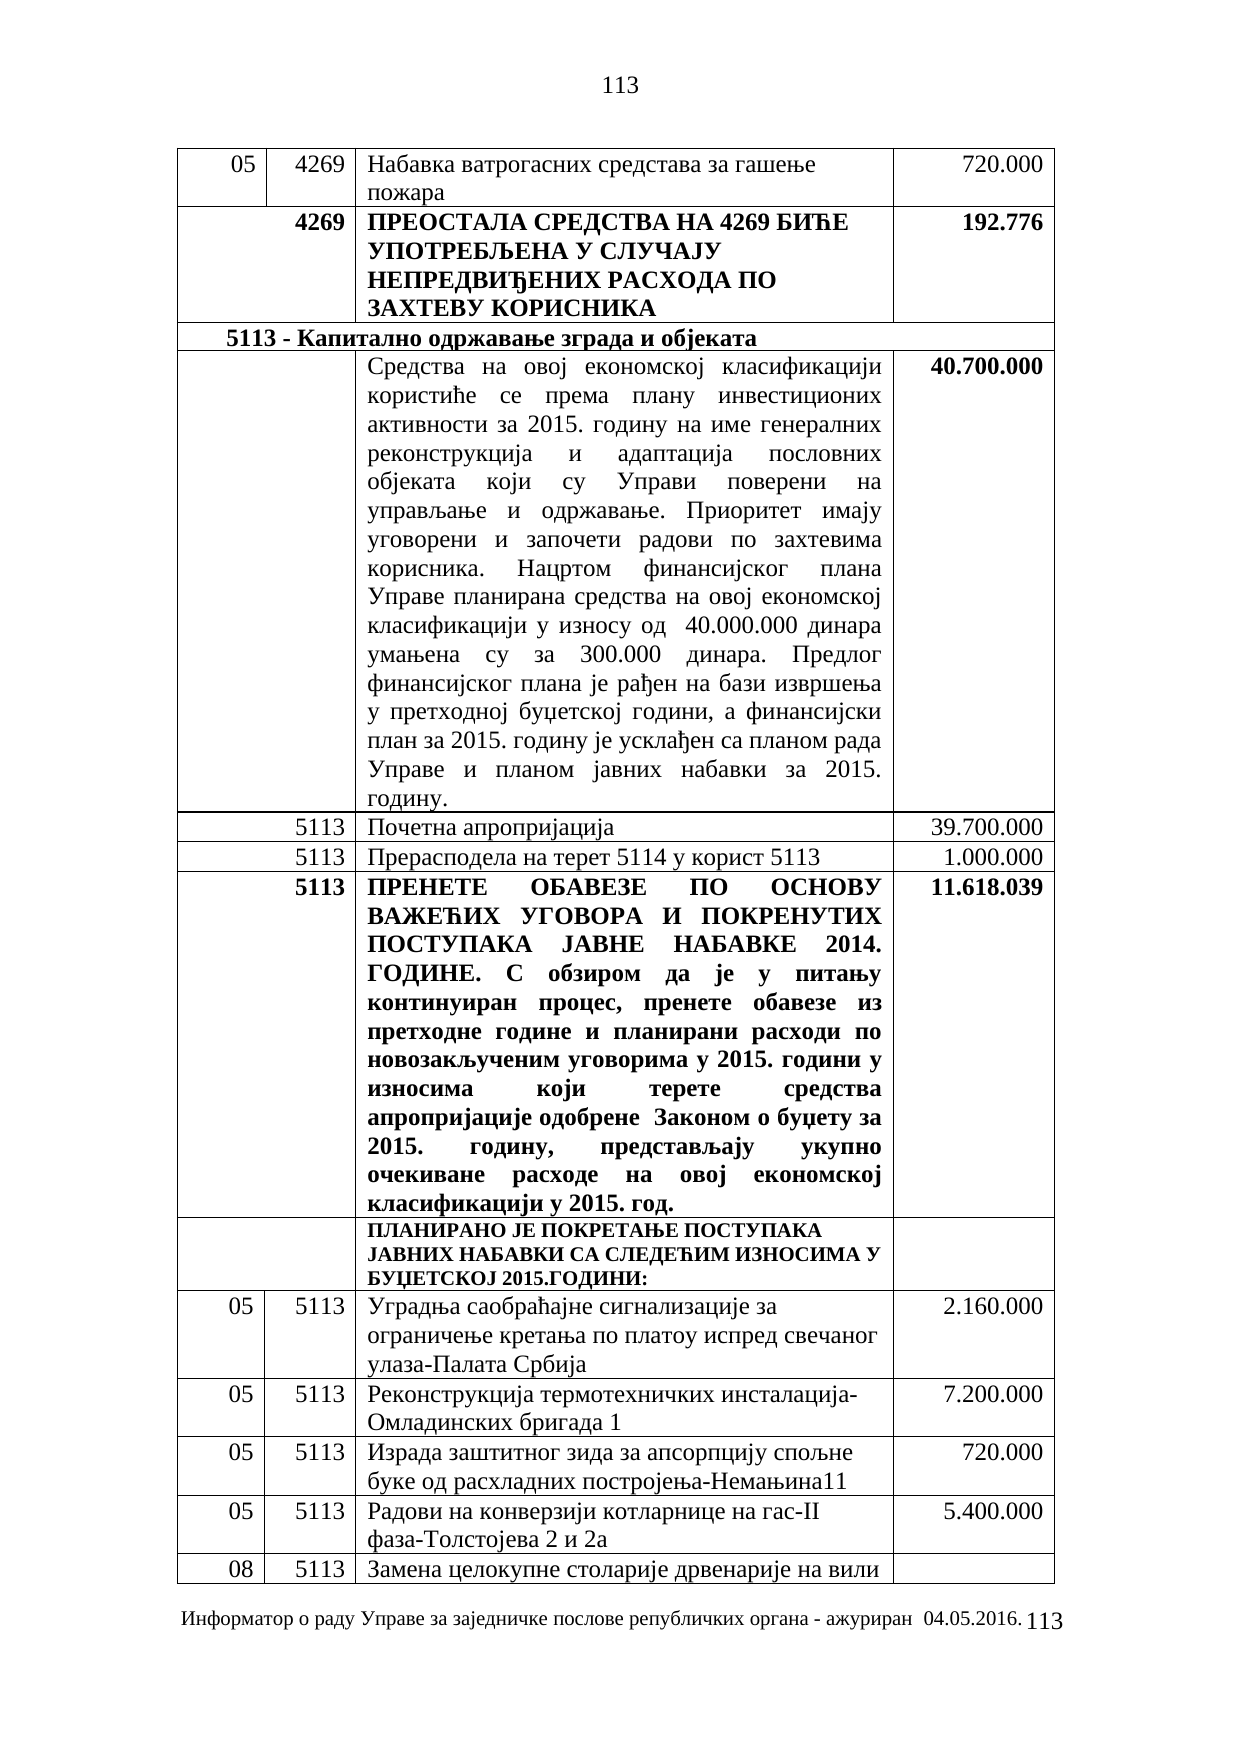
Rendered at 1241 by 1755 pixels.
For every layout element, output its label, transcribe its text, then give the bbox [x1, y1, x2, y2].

table_cell Радови на конверзији котларнице на гас-II фаза-Толстојева 2 и 2а [356, 1496, 893, 1553]
table_cell [894, 1218, 1054, 1290]
table_cell 192.776 [894, 207, 1054, 322]
table_cell Реконструкција термотехничких инсталација-Омладинских бригада 1 [356, 1379, 893, 1436]
table_cell 7.200.000 [894, 1379, 1054, 1436]
table_cell 1.000.000 [894, 842, 1054, 871]
table_cell 720.000 [894, 149, 1054, 206]
table_cell 720.000 [894, 1437, 1054, 1495]
table_cell [178, 351, 355, 811]
table_cell 5.400.000 [894, 1496, 1054, 1553]
table_cell 39.700.000 [894, 813, 1054, 841]
table_cell 40.700.000 [894, 351, 1054, 811]
table_cell 4269 [178, 207, 355, 322]
table_cell Израда заштитног зида за апсорпцију спољне буке од расхладних постројења-Немањина11 [356, 1437, 893, 1495]
table_cell ПРЕНЕТЕ ОБАВЕЗЕ ПО ОСНОВУ ВАЖЕЋИХ УГОВОРА И ПОКРЕНУТИХ ПОСТУПАКА ЈАВНЕ НАБАВКЕ 2014. ГОДИНЕ. С обзиром да је у питању континуиран процес, пренете обавезе из претходне године и планирани расходи по новозакљученим уговорима у 2015. години у износима који терете средства апропријације одобрене Законом о буџету за 2015. годину, представљају укупно очекиване расходе на овој економској класификацији у 2015. год. [356, 872, 893, 1217]
table_cell 5113 [265, 1437, 355, 1495]
table_cell Средства на овој економској класификацији користиће се према плану инвестиционих активности за 2015. годину на име генералних реконструкција и адаптација пословних објеката који су Управи поверени на управљање и одржавање. Приоритет имају уговорени и започети радови по захтевима корисника. Нацртом финансијског плана Управе планирана средства на овој економској класификацији у износу од 40.000.000 динара умањена су за 300.000 динара. Предлог финансијског плана је рађен на бази извршења у претходној буџетској години, а финансијски план за 2015. годину је усклађен са планом рада Управе и планом јавних набавки за 2015. годину. [356, 351, 893, 811]
table_cell 5113 [178, 842, 355, 871]
table_cell [894, 1554, 1054, 1583]
table_cell 08 [178, 1554, 264, 1583]
table_cell 5113 [265, 1379, 355, 1436]
table_cell 5113 [178, 872, 355, 1217]
table_cell Прерасподела на терет 5114 у корист 5113 [356, 842, 893, 871]
table_cell Замена целокупне столарије дрвенарије на вили [356, 1554, 893, 1583]
table_cell 05 [178, 1291, 264, 1378]
table_cell 2.160.000 [894, 1291, 1054, 1378]
table_cell 5113 - Капитално одржавање зграда и објеката [178, 323, 1054, 350]
table_cell 05 [178, 1379, 264, 1436]
table_cell 4269 [267, 149, 355, 206]
table_cell ПРЕОСТАЛА СРЕДСТВА НА 4269 БИЋЕ УПОТРЕБЉЕНА У СЛУЧАЈУ НЕПРЕДВИЂЕНИХ РАСХОДА ПО ЗАХТЕВУ КОРИСНИКА [356, 207, 893, 322]
table_cell 5113 [265, 1291, 355, 1378]
table_cell Уградња саобраћајне сигнализације за ограничење кретања по платоу испред свечаног улаза-Палата Србија [356, 1291, 893, 1378]
table_cell 5113 [265, 1554, 355, 1583]
table_cell 05 [178, 1437, 264, 1495]
table_cell Почетна апропријација [356, 813, 893, 841]
table_cell 5113 [178, 813, 355, 841]
table_cell ПЛАНИРАНО ЈЕ ПОКРЕТАЊЕ ПОСТУПАКА ЈАВНИХ НАБАВКИ СА СЛЕДЕЋИМ ИЗНОСИМА У БУЏЕТСКОЈ 2015.ГОДИНИ: [356, 1218, 893, 1290]
table_cell 05 [178, 149, 266, 206]
table_cell [178, 1218, 355, 1290]
table_cell 5113 [265, 1496, 355, 1553]
table_cell 05 [178, 1496, 264, 1553]
table_cell Набавка ватрогасних средстава за гашење пожара [356, 149, 893, 206]
table_cell 11.618.039 [894, 872, 1054, 1217]
